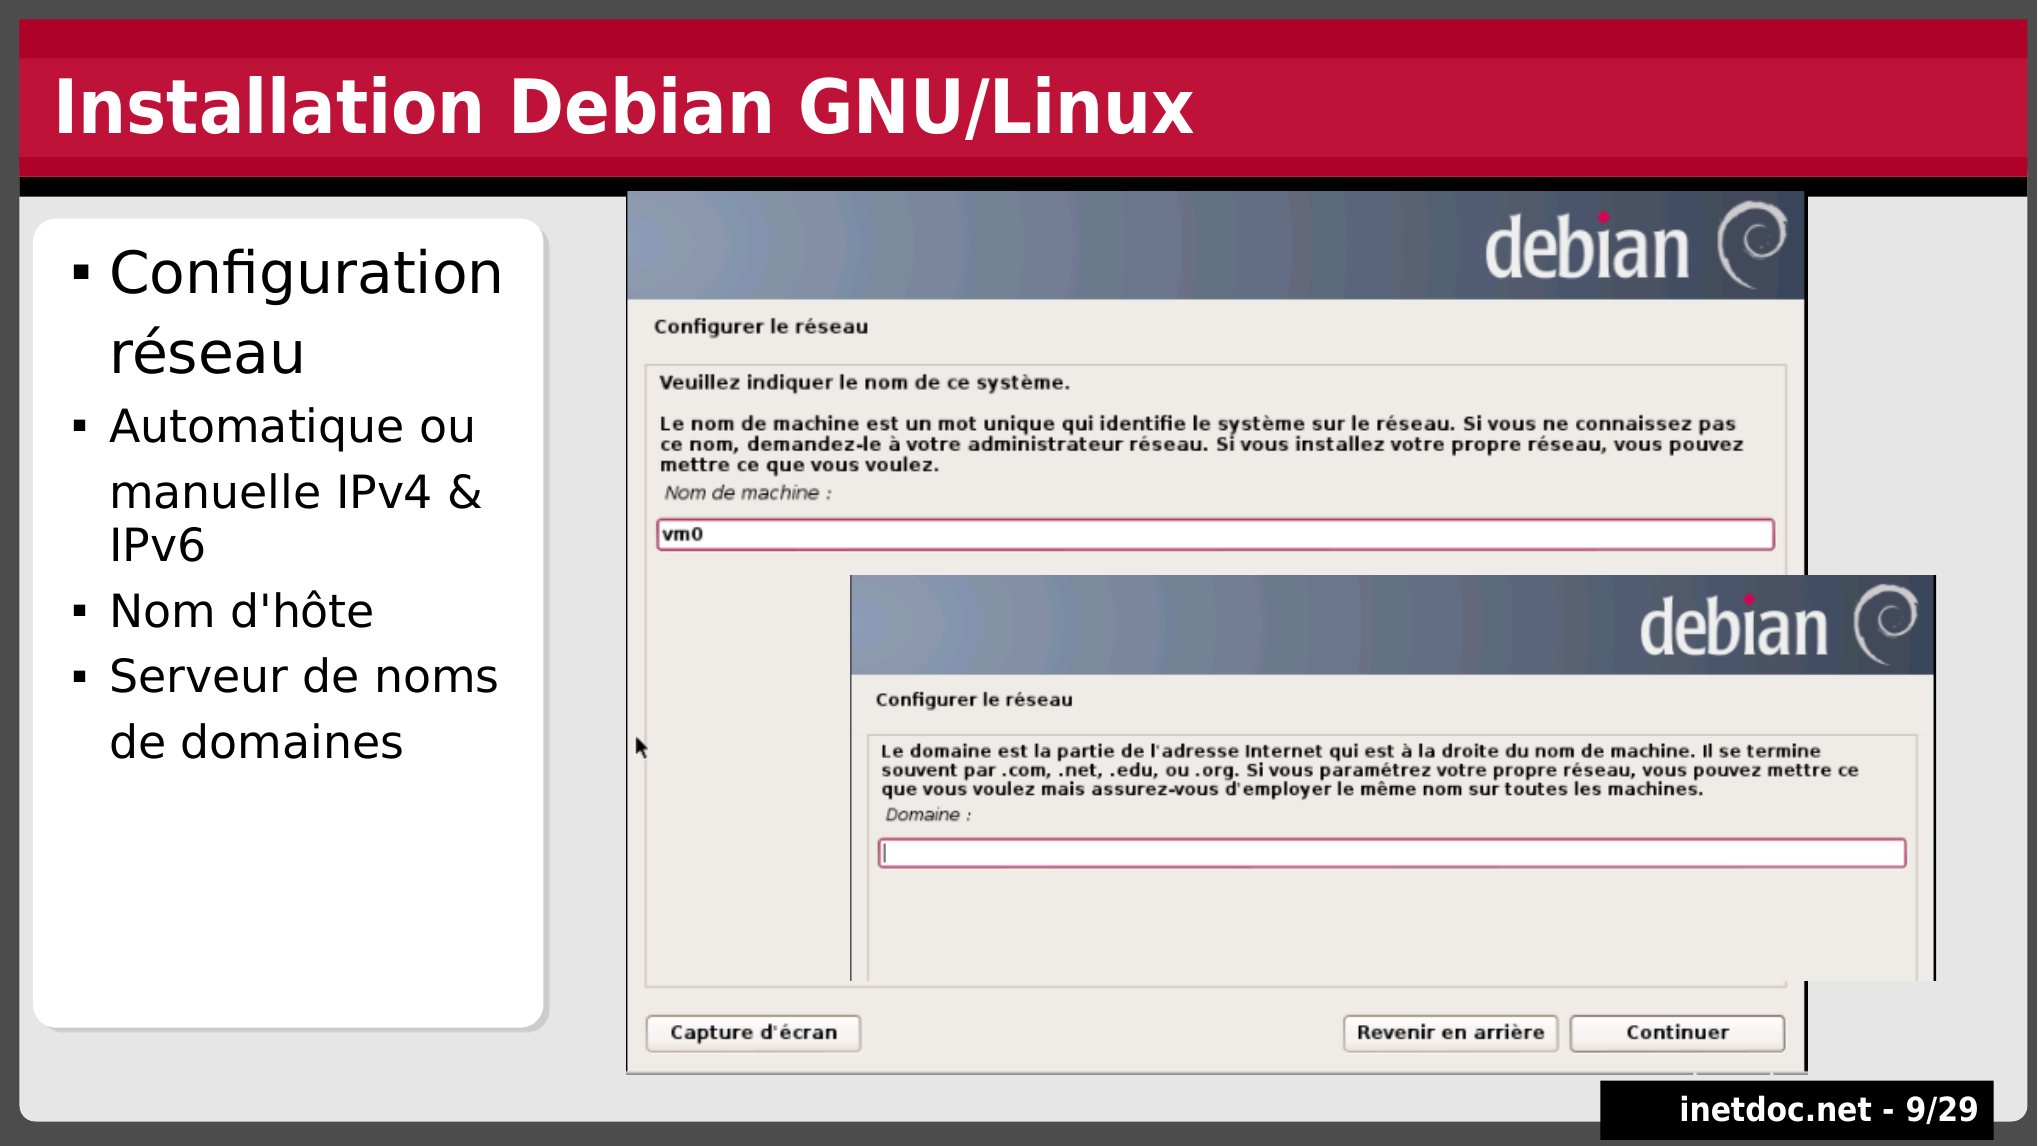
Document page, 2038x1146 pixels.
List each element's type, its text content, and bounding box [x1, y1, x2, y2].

text_box inetdoc.net - <numéro>/29 [1600, 1080, 1994, 1140]
text_box [19, 157, 2028, 1122]
picture [626, 191, 1937, 1075]
text_box [19, 19, 2028, 59]
text_box Configuration réseau Automatique ou manuelle IPv4 & IPv6 Nom d'hôte Serveur de noms de domaines [33, 218, 544, 1028]
text_box Installation Debian GNU/Linux [19, 59, 2028, 157]
